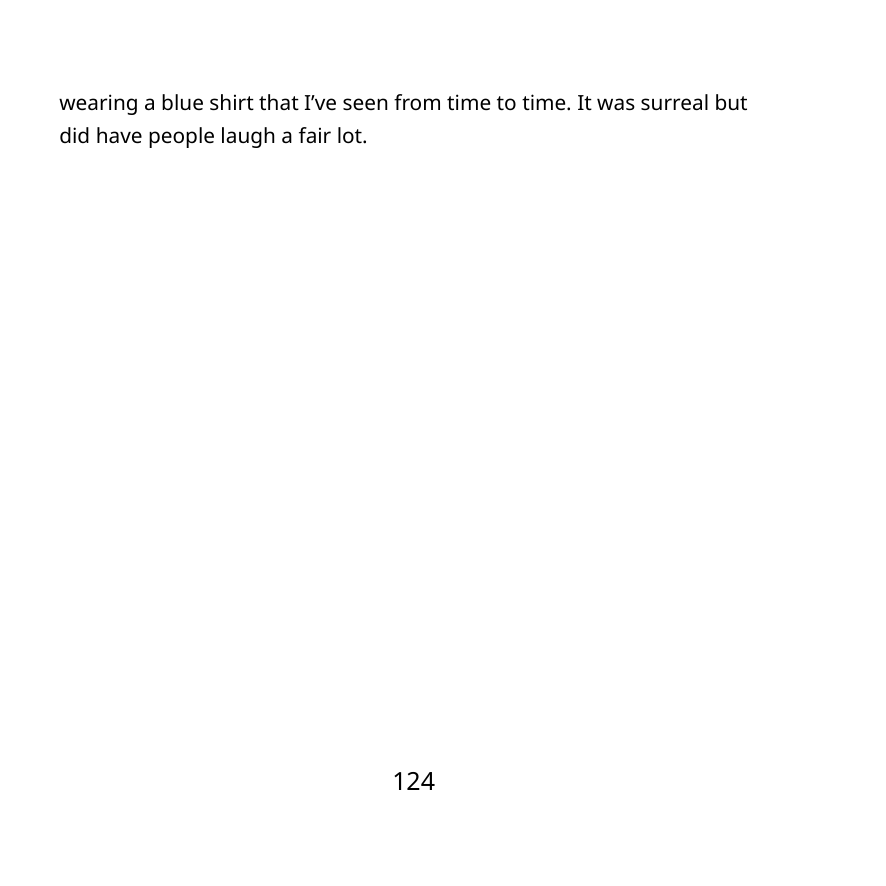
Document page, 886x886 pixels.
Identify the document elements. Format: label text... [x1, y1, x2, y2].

text wearing a blue shirt that I’ve seen from time to time. It was surreal but did have people laugh a fair lot. [59, 88, 768, 149]
